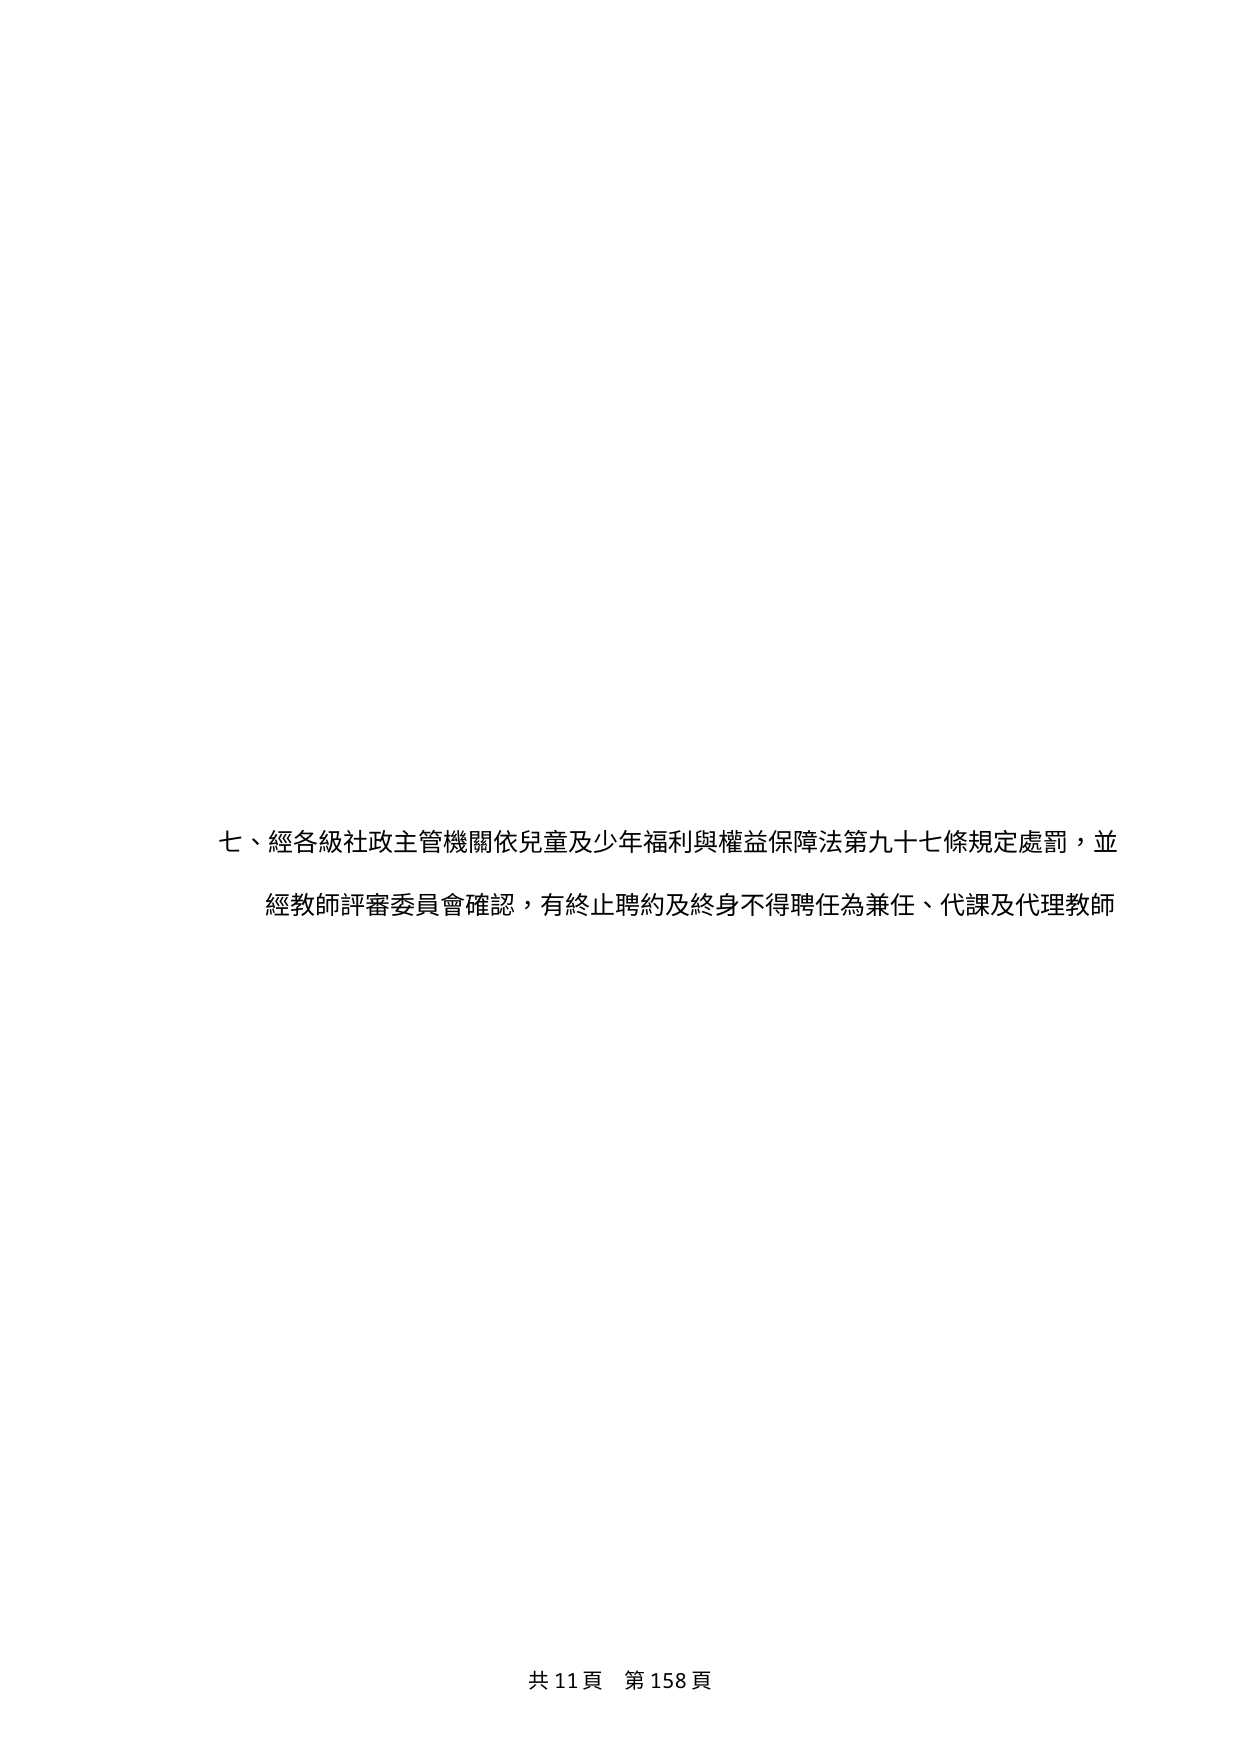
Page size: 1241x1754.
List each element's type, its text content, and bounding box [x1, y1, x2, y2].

text 七、經各級社政主管機關依兒童及少年福利與權益保障法第九十七條規定處罰，並經教師評審委員會確認，有終止聘約及終身不得聘任為兼任、代課及代理教師 [218, 799, 1122, 924]
